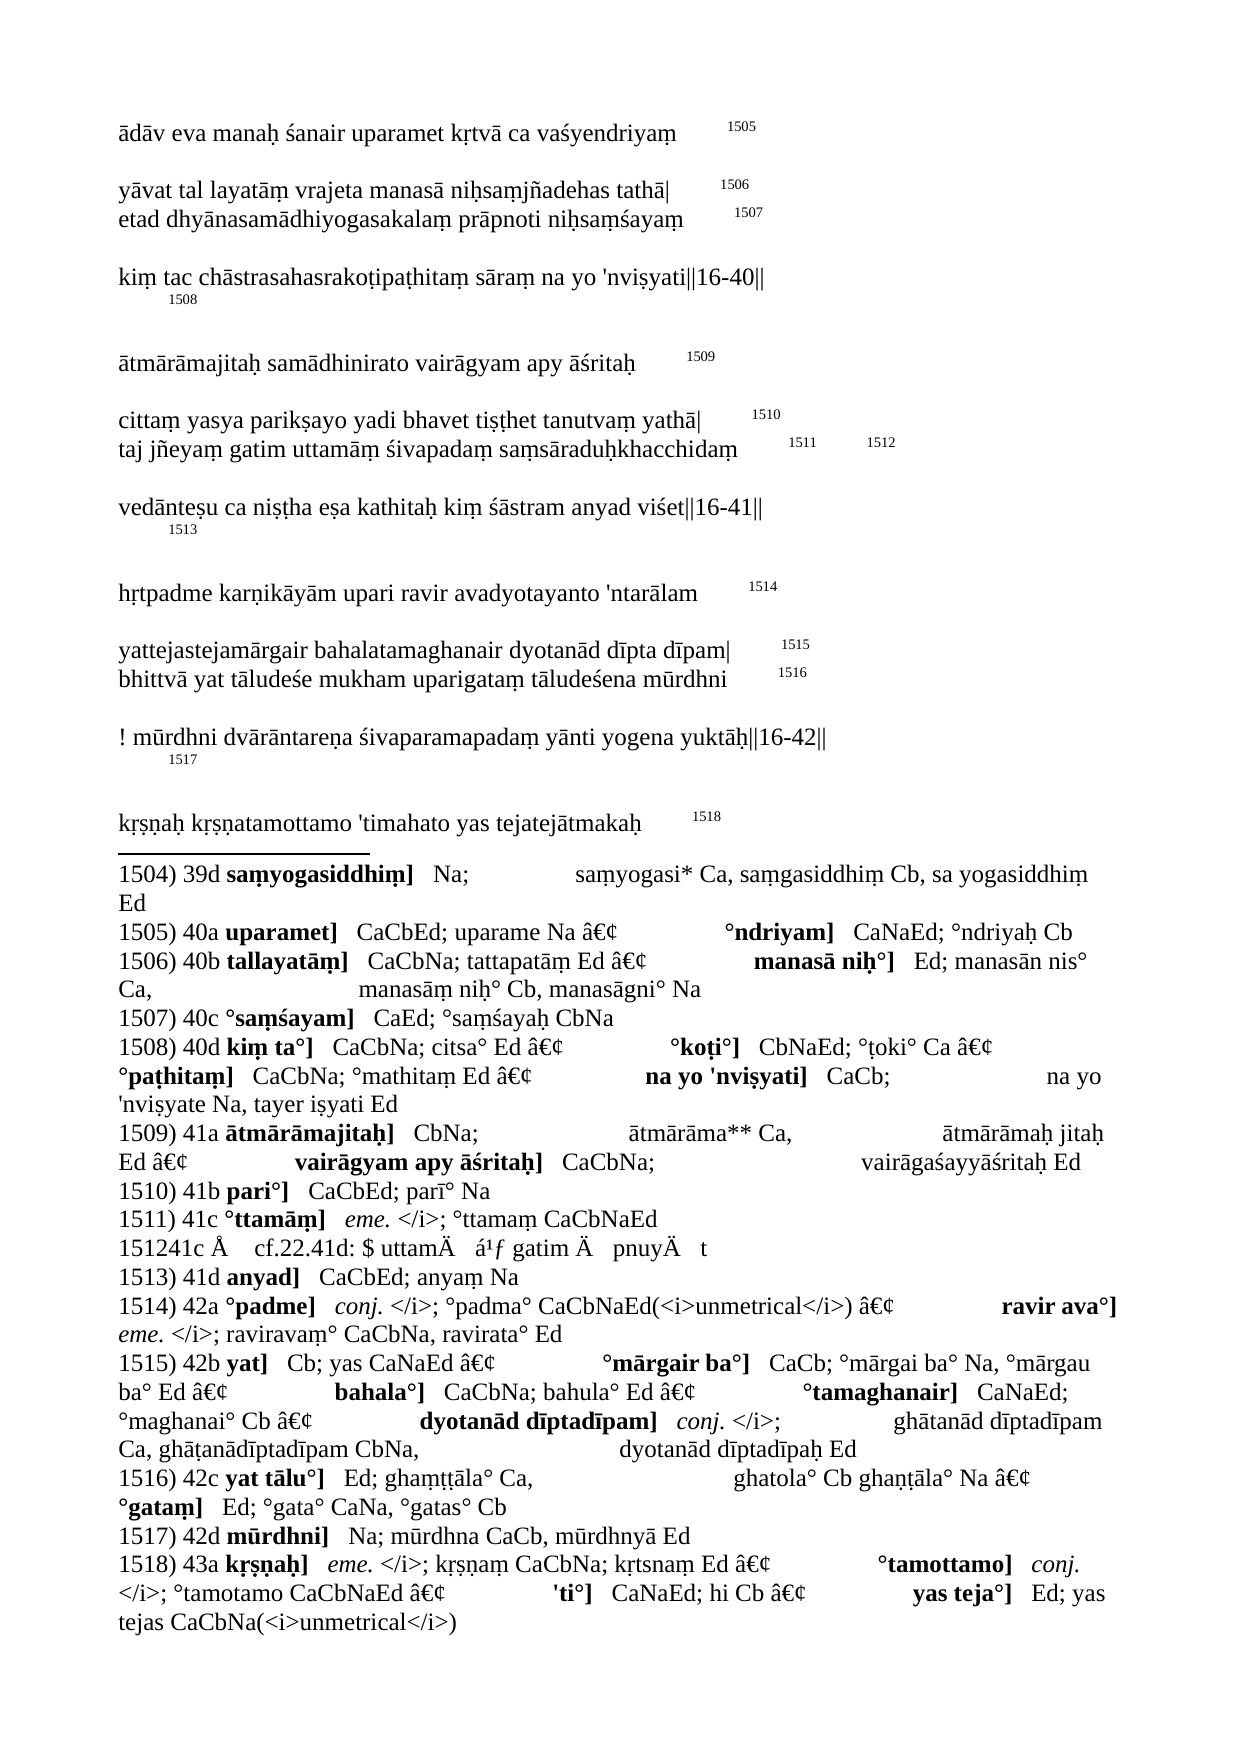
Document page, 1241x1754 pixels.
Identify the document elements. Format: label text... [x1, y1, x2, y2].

text kṛṣṇaḥ kṛṣṇatamottamo 'timahato yas tejatejātmakaḥ [118, 808, 1122, 837]
text ) 42d mūrdhni] Na; mūrdhna CaCb, mūrdhnyā Ed [118, 1521, 1122, 1549]
text ) 42b yat] Cb; yas CaNaEd â€¢ °mārgair ba°] CaCb; °mārgai ba° Na, °mārgau ba° Ed â€¢ bahala°] CaCbNa; bahula° Ed â€¢ °tamaghanair] CaNaEd; °maghanai° Cb â€¢ dyotanād dīptadīpam] conj. </i>; ghātanād dīptadīpam Ca, ghāṭanādīptadīpam CbNa, dyotanād dīptadīpaḥ Ed [118, 1348, 1122, 1463]
text ) 41b pari°] CaCbEd; parī° Na [118, 1176, 1122, 1204]
text ) 43a kṛṣṇaḥ] eme. </i>; kṛṣṇaṃ CaCbNa; kṛtsnaṃ Ed â€¢ °tamottamo] conj. </i>; °tamotamo CaCbNaEd â€¢ 'ti°] CaNaEd; hi Cb â€¢ yas teja°] Ed; yas tejas CaCbNa(<i>unmetrical</i>) [118, 1549, 1122, 1636]
text kiṃ tac chāstrasahasrakoṭipaṭhitaṃ sāraṃ na yo 'nviṣyati||16-40|| [118, 262, 1122, 291]
text taj jñeyaṃ gatim uttamāṃ śivapadaṃ saṃsāraduḥkhacchidaṃ [118, 434, 1122, 463]
text ) 42a °padme] conj. </i>; °padma° CaCbNaEd(<i>unmetrical</i>) â€¢ ravir ava°] eme. </i>; raviravaṃ° CaCbNa, ravirata° Ed [118, 1291, 1122, 1348]
text ) 40b tallayatāṃ] CaCbNa; tattapatāṃ Ed â€¢ manasā niḥ°] Ed; manasān nis° Ca, manasāṃ niḥ° Cb, manasāgni° Na [118, 946, 1122, 1003]
text ) 40a uparamet] CaCbEd; uparame Na â€¢ °ndriyam] CaNaEd; °ndriyaḥ Cb [118, 917, 1122, 946]
text ) 41c °ttamāṃ] eme. </i>; °ttamaṃ CaCbNaEd [118, 1204, 1122, 1233]
text etad dhyānasamādhiyogasakalaṃ prāpnoti niḥsaṃśayaṃ [118, 204, 1122, 233]
text ādāv eva manaḥ śanair uparamet kṛtvā ca vaśyendriyaṃ [118, 118, 1122, 147]
text ) 39d saṃyogasiddhiṃ] Na; saṃyogasi* Ca, saṃgasiddhiṃ Cb, sa yogasiddhiṃ Ed [118, 859, 1122, 917]
text yāvat tal layatāṃ vrajeta manasā niḥsaṃjñadehas tathā| [118, 176, 1122, 204]
text ) 42c yat tālu°] Ed; ghaṃṭṭāla° Ca, ghatola° Cb ghaṇṭāla° Na â€¢ °gataṃ] Ed; °gata° CaNa, °gatas° Cb [118, 1463, 1122, 1521]
text hṛtpadme karṇikāyām upari ravir avadyotayanto 'ntarālam [118, 578, 1122, 607]
text 41c Å cf.22.41d: $ uttamÄá¹ƒ gatim ÄpnuyÄt [118, 1233, 1122, 1262]
text ) 41d anyad] CaCbEd; anyaṃ Na [118, 1262, 1122, 1291]
text vedānteṣu ca niṣṭha eṣa kathitaḥ kiṃ śāstram anyad viśet||16-41|| [118, 492, 1122, 521]
text ) 41a ātmārāmajitaḥ] CbNa; ātmārāma** Ca, ātmārāmaḥ jitaḥ Ed â€¢ vairāgyam apy āśritaḥ] CaCbNa; vairāgaśayyāśritaḥ Ed [118, 1118, 1122, 1176]
text ) 40d kiṃ ta°] CaCbNa; citsa° Ed â€¢ °koṭi°] CbNaEd; °ṭoki° Ca â€¢ °paṭhitaṃ] CaCbNa; °mathitaṃ Ed â€¢ na yo 'nviṣyati] CaCb; na yo 'nviṣyate Na, tayer iṣyati Ed [118, 1032, 1122, 1118]
text yattejastejamārgair bahalatamaghanair dyotanād dīpta dīpam| [118, 636, 1122, 664]
text bhittvā yat tāludeśe mukham uparigataṃ tāludeśena mūrdhni [118, 664, 1122, 693]
text cittaṃ yasya parikṣayo yadi bhavet tiṣṭhet tanutvaṃ yathā| [118, 406, 1122, 434]
text ātmārāmajitaḥ samādhinirato vairāgyam apy āśritaḥ [118, 348, 1122, 377]
text ) 40c °saṃśayam] CaEd; °saṃśayaḥ CbNa [118, 1003, 1122, 1032]
text ! mūrdhni dvārāntareṇa śivaparamapadaṃ yānti yogena yuktāḥ||16-42|| [118, 722, 1122, 751]
